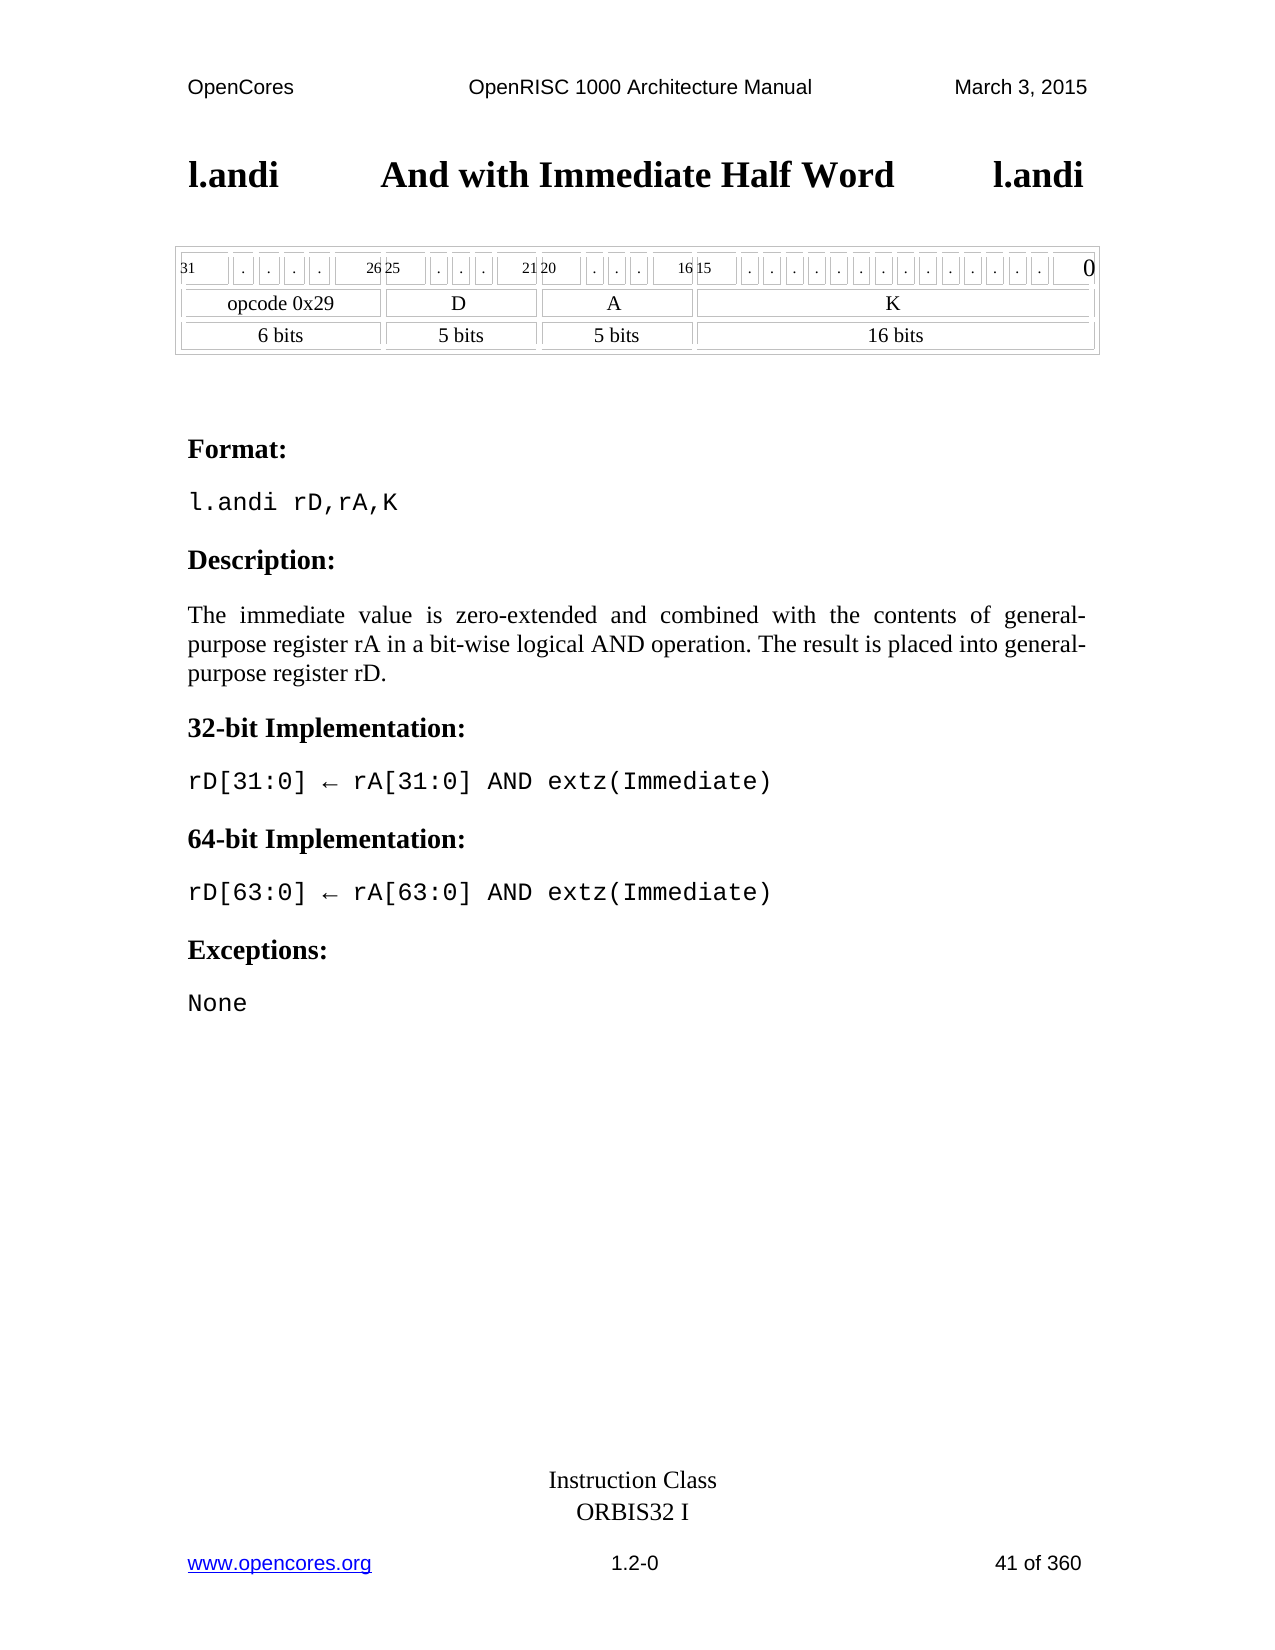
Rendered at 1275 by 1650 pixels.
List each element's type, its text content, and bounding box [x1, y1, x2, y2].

text Exceptions: [187, 933, 1087, 965]
text None [187, 990, 1087, 1019]
text 64-bit Implementation: [187, 822, 1087, 855]
text 32-bit Implementation: [187, 712, 1087, 744]
text The immediate value is zero-extended and combined with the contents of general-purpose register rA in a bit-wise logical AND operation. The result is placed into general-purpose register rD. [187, 600, 1087, 687]
text l.andi rD,rA,K [187, 489, 1087, 518]
text Format: [187, 432, 1087, 464]
text Description: [187, 543, 1087, 575]
text rD[31:0] ← rA[31:0] AND extz(Immediate) [187, 769, 1087, 797]
text rD[63:0] ← rA[63:0] AND extz(Immediate) [187, 880, 1087, 908]
